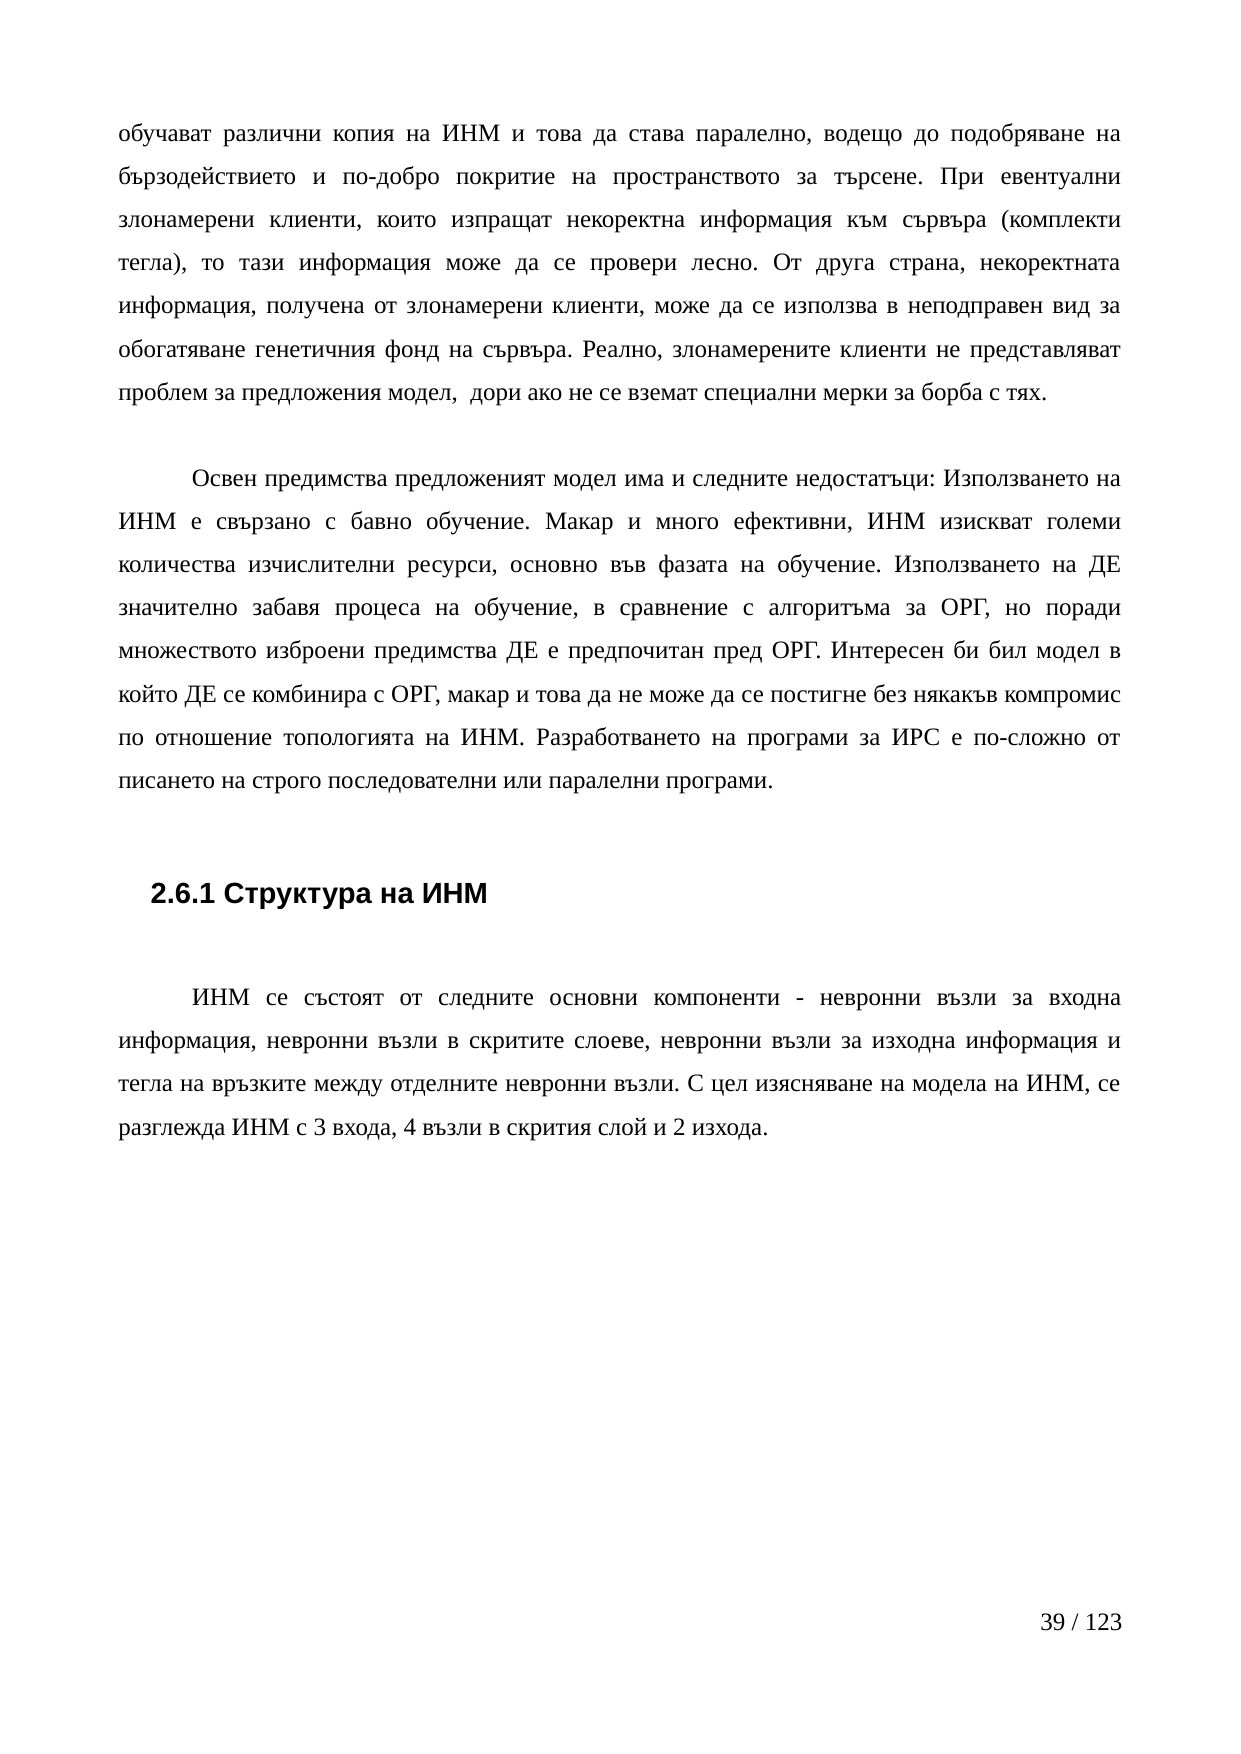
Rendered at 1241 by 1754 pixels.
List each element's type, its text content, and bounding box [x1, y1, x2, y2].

subtitle 2.6.1 Структура на ИНМ [118, 876, 1122, 910]
text ИНМ се състоят от следните основни компоненти - невронни възли за входна информация, невронни възли в скритите слоеве, невронни възли за изходна информация и тегла на връзките между отделните невронни възли. С цел изясняване на модела на ИНМ, се разглежда ИНМ с 3 входа, 4 възли в скрития слой и 2 изхода. [118, 982, 1122, 1140]
text обучават различни копия на ИНМ и това да става паралелно, водещо до подобряване на бързодействието и по-добро покритие на пространството за търсене. При евентуални злонамерени клиенти, които изпращат некоректна информация към сървъра (комплекти тегла), то тази информация може да се провери лесно. От друга страна, некоректната информация, получена от злонамерени клиенти, може да се използва в неподправен вид за обогатяване генетичния фонд на сървъра. Реално, злонамерените клиенти не представляват проблем за предложения модел, дори ако не се вземат специални мерки за борба с тях. [118, 118, 1122, 406]
text Освен предимства предложеният модел има и следните недостатъци: Използването на ИНМ е свързано с бавно обучение. Макар и много ефективни, ИНМ изискват големи количества изчислителни ресурси, основно във фазата на обучение. Използването на ДЕ значително забавя процеса на обучение, в сравнение с алгоритъма за ОРГ, но поради множеството изброени предимства ДЕ е предпочитан пред ОРГ. Интересен би бил модел в който ДЕ се комбинира с ОРГ, макар и това да не може да се постигне без някакъв компромис по отношение топологията на ИНМ. Разработването на програми за ИРС е по-сложно от писането на строго последователни или паралелни програми. [118, 463, 1122, 794]
